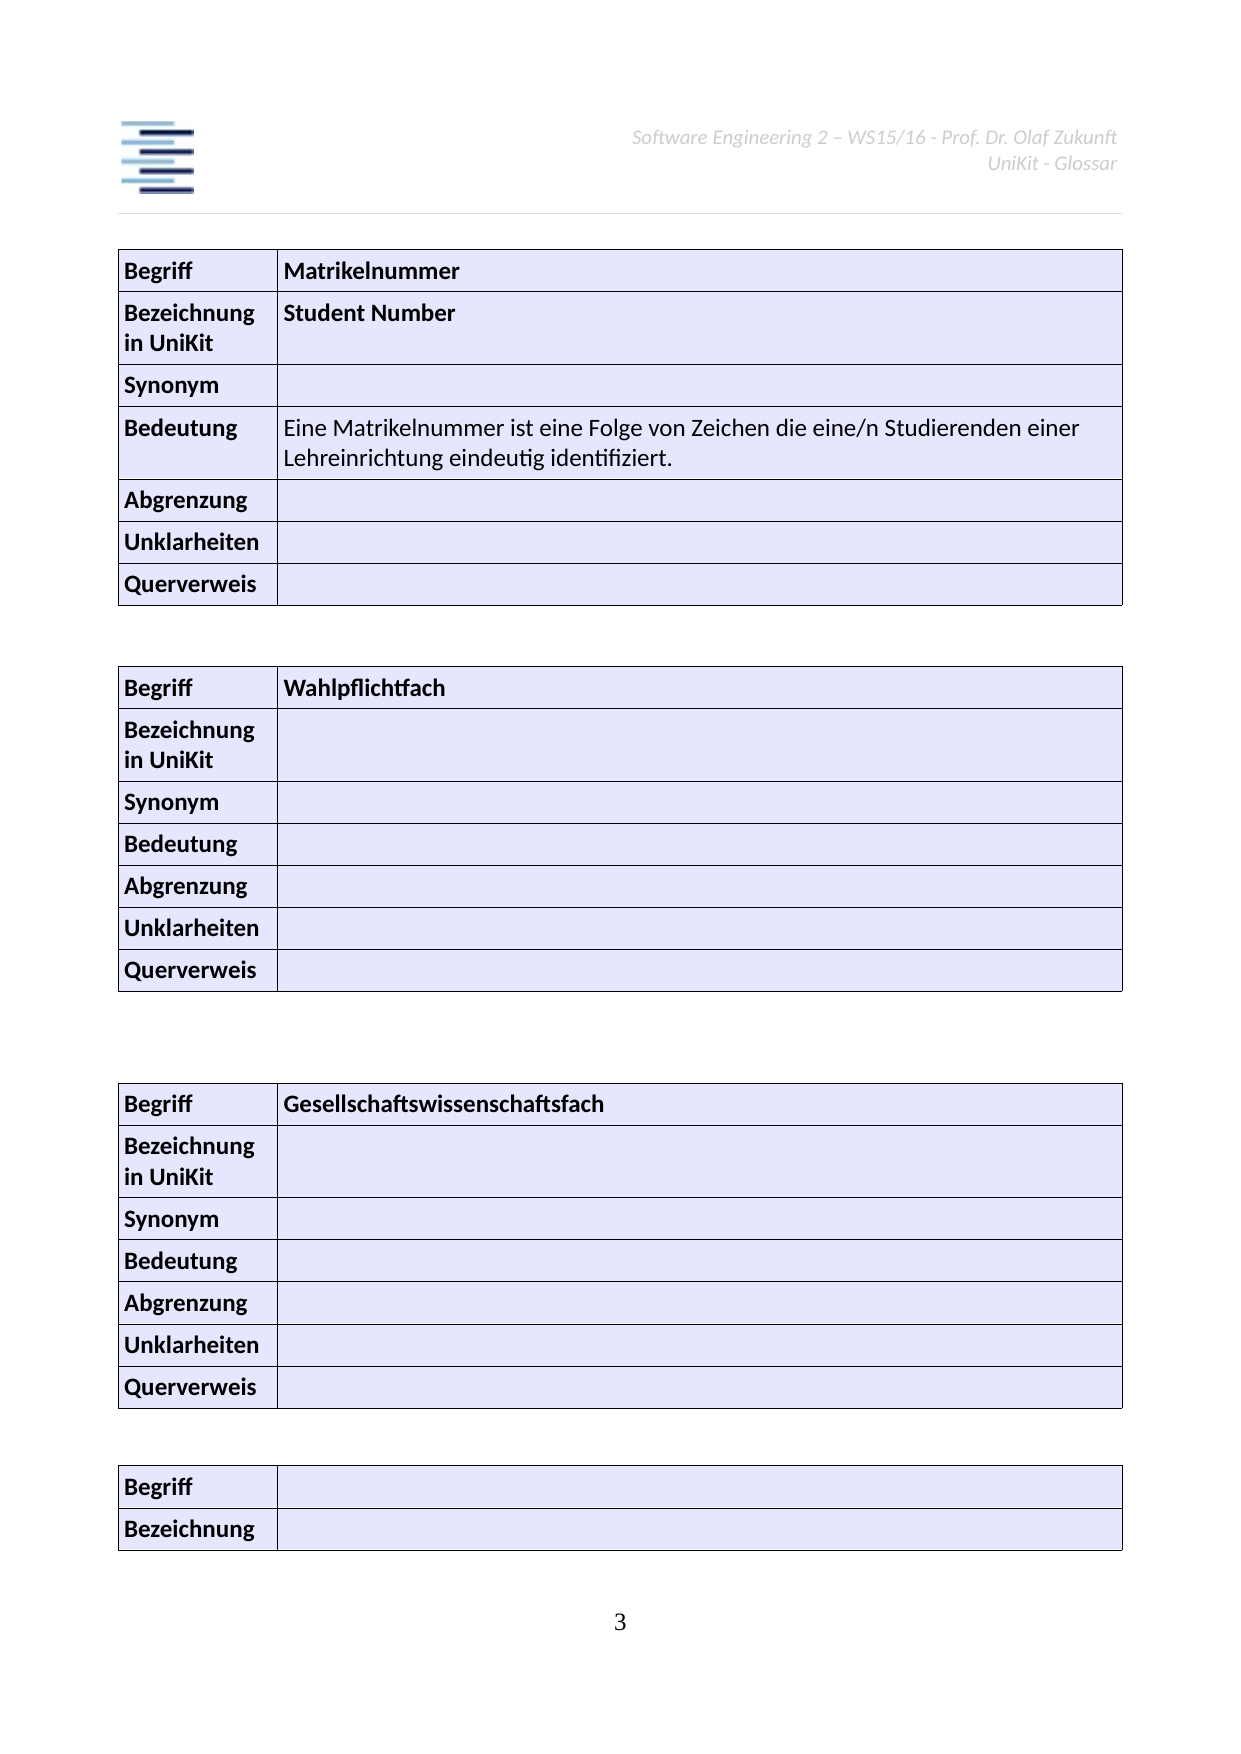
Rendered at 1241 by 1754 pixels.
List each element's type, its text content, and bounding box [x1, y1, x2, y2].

table_cell [278, 950, 1122, 991]
table_cell Student Number [278, 292, 1122, 364]
table_cell [278, 1126, 1122, 1197]
table_cell [278, 1282, 1122, 1323]
table_cell [278, 522, 1122, 563]
table_cell Bezeichnung in UniKit [119, 1126, 277, 1197]
table_cell Unklarheiten [119, 908, 277, 949]
table_cell Unklarheiten [119, 522, 277, 563]
table_header Wahlpflichtfach [278, 667, 1122, 708]
table_cell [278, 1509, 1122, 1549]
table_cell [278, 1367, 1122, 1408]
table_cell Querverweis [119, 1367, 277, 1408]
table_cell [278, 1198, 1122, 1239]
table_cell Synonym [119, 1198, 277, 1239]
table_cell Bedeutung [119, 824, 277, 865]
table_cell [278, 866, 1122, 907]
picture [121, 121, 194, 194]
table_cell [278, 908, 1122, 949]
table_cell Bedeutung [119, 1240, 277, 1281]
table_header Begriff [119, 667, 277, 708]
table_cell [278, 709, 1122, 781]
table_cell Abgrenzung [119, 480, 277, 521]
table_header Gesellschaftswissenschaftsfach [278, 1084, 1122, 1125]
table_cell Bezeichnung in UniKit [119, 292, 277, 364]
table_header Begriff [119, 1084, 277, 1125]
table_cell [278, 782, 1122, 823]
table_cell Synonym [119, 365, 277, 406]
table_cell [278, 564, 1122, 605]
table_header Matrikelnummer [278, 250, 1122, 291]
table_header [278, 1466, 1122, 1507]
table_cell Bezeichnung in UniKit [119, 709, 277, 781]
table_cell Abgrenzung [119, 1282, 277, 1323]
table_cell [278, 824, 1122, 865]
table_header Begriff [119, 250, 277, 291]
table_cell [278, 1325, 1122, 1366]
table_cell Synonym [119, 782, 277, 823]
table_cell Bezeichnung [119, 1509, 277, 1549]
table_cell Querverweis [119, 564, 277, 605]
table_cell Eine Matrikelnummer ist eine Folge von Zeichen die eine/n Studierenden einer Lehreinrichtung eindeutig identifiziert. [278, 407, 1122, 478]
table_cell [278, 365, 1122, 406]
table_cell [278, 1240, 1122, 1281]
table_cell Abgrenzung [119, 866, 277, 907]
table_cell Unklarheiten [119, 1325, 277, 1366]
table_cell Querverweis [119, 950, 277, 991]
table_cell [278, 480, 1122, 521]
table_header Begriff [119, 1466, 277, 1507]
table_cell Bedeutung [119, 407, 277, 478]
